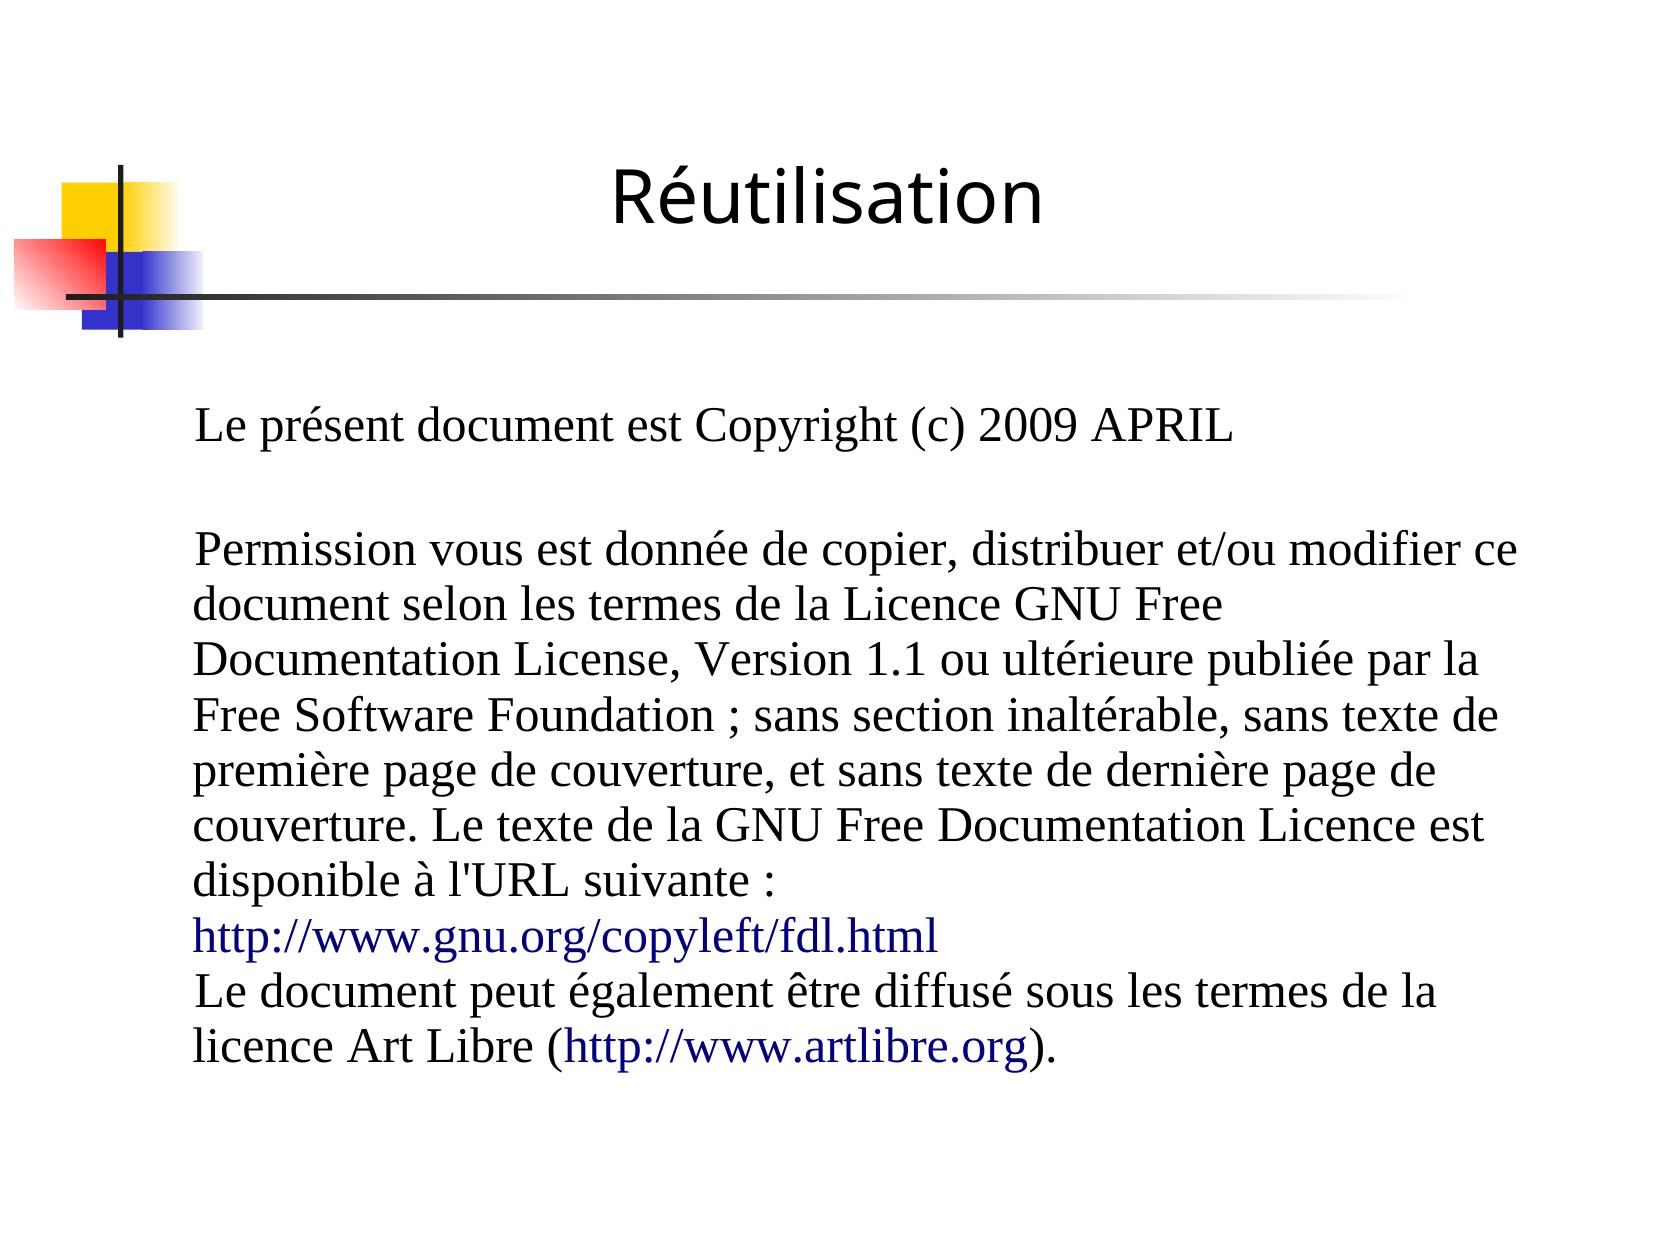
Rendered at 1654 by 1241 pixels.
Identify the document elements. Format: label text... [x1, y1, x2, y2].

title Réutilisation [121, 91, 1534, 299]
subtitle Le présent document est Copyright (c) 2009 APRIL Permission vous est donnée de copier, distribuer et/ou modifier ce document selon les termes de la Licence GNU Free Documentation License, Version 1.1 ou ultérieure publiée par la Free Software Foundation ; sans section inaltérable, sans texte de première page de couverture, et sans texte de dernière page de couverture. Le texte de la GNU Free Documentation Licence est disponible à l'URL suivante : http://www.gnu.org/copyleft/fdl.html Le document peut également être diffusé sous les termes de la licence Art Libre (http://www.artlibre.org). [121, 344, 1534, 1127]
